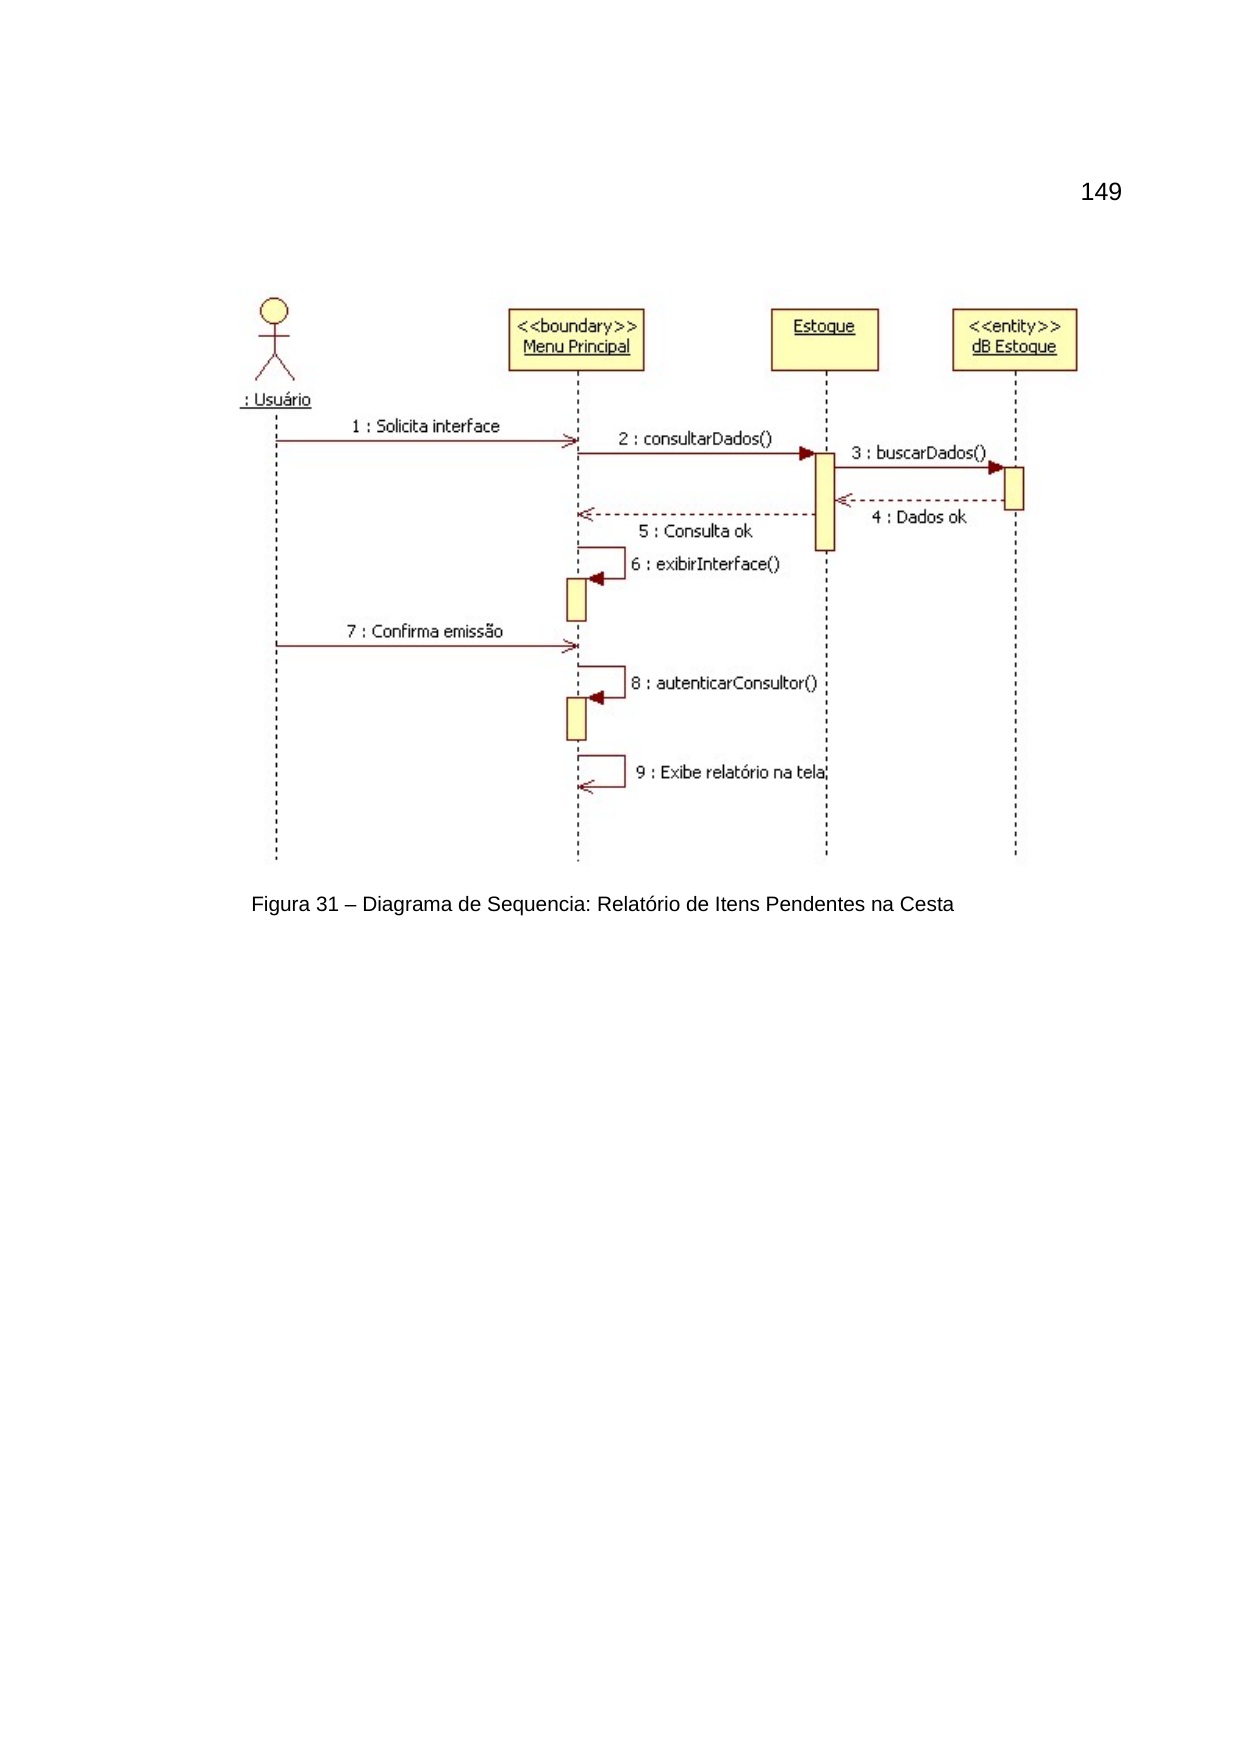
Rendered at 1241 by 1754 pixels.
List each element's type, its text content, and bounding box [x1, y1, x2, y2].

picture [190, 265, 1109, 893]
text Figura 31 – Diagrama de Sequencia: Relatório de Itens Pendentes na Cesta [177, 893, 1122, 916]
